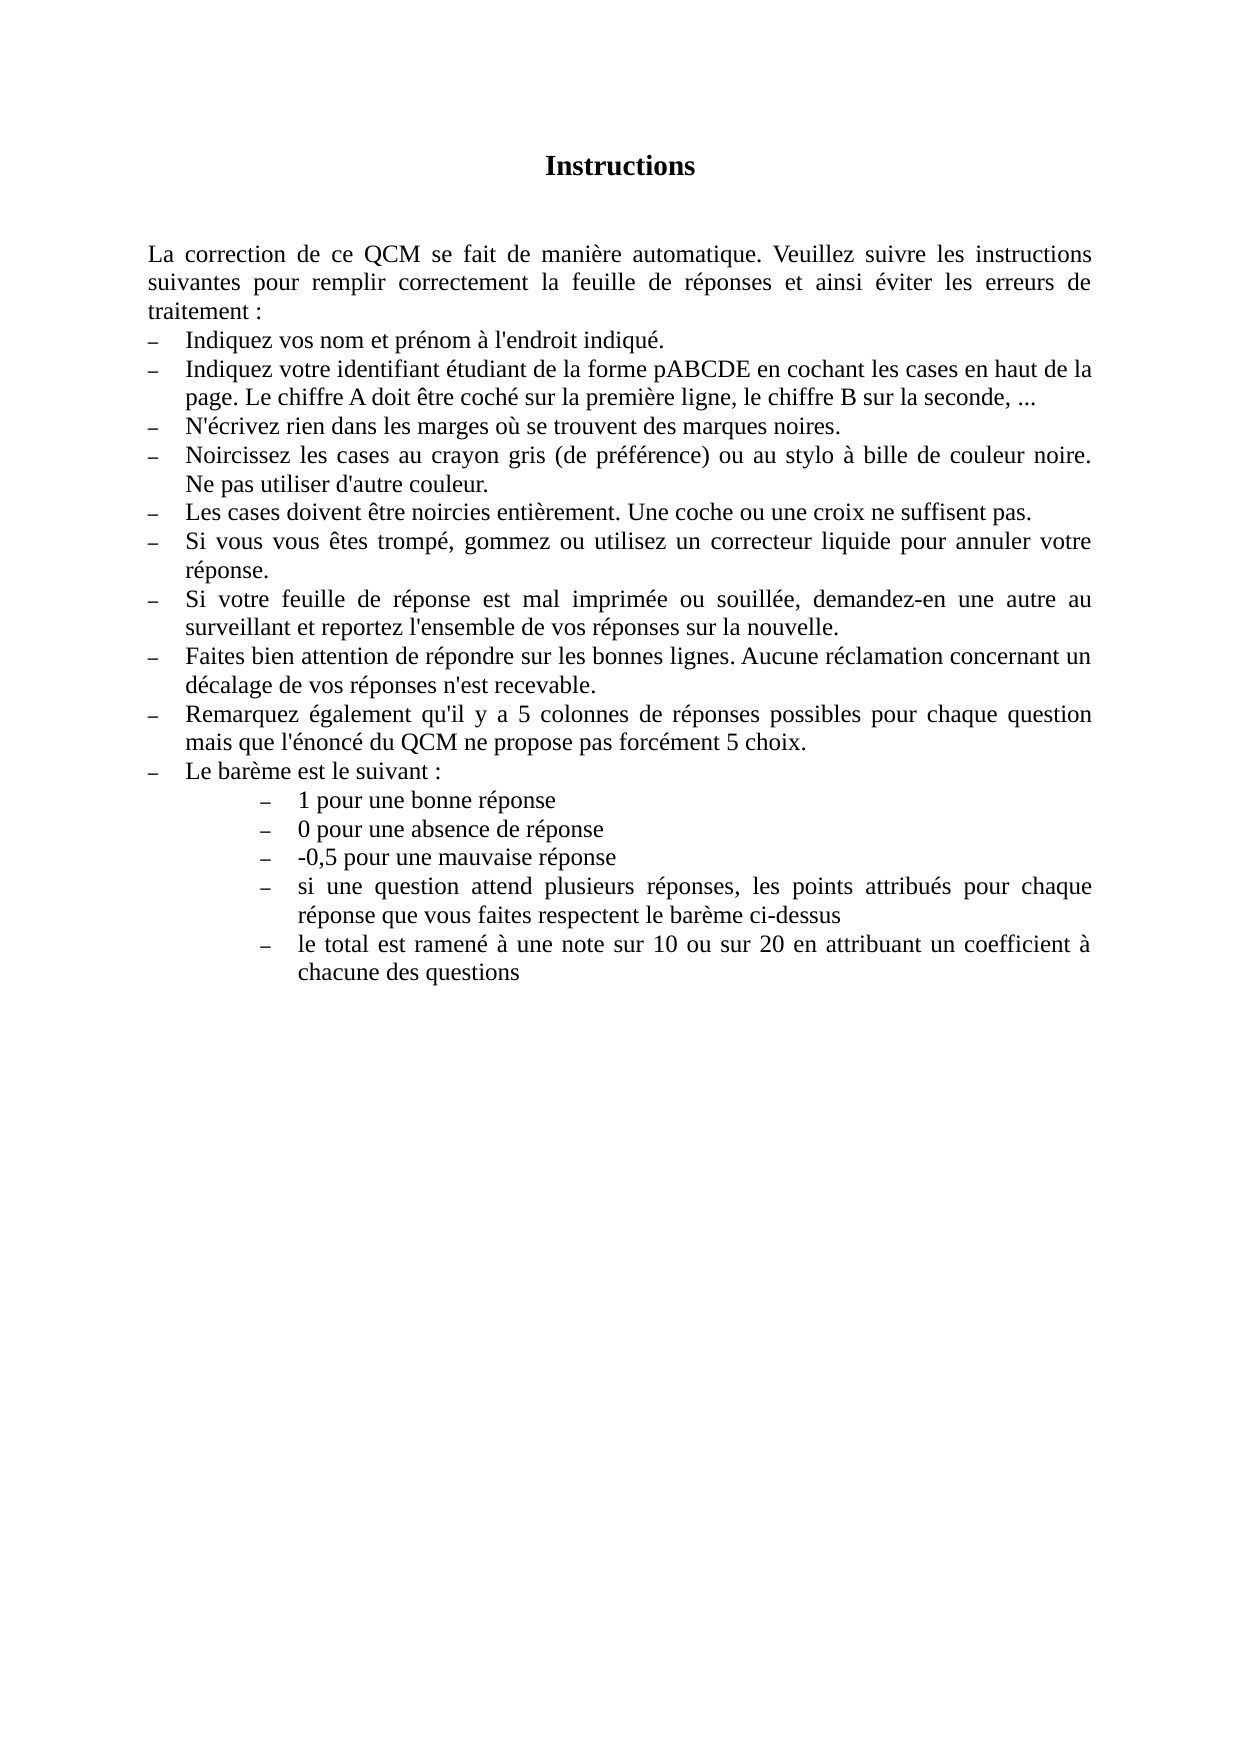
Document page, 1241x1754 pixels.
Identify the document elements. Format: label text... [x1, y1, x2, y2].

list Si votre feuille de réponse est mal imprimée ou souillée, demandez-en une autre au surveillant et reportez l'ensemble de vos réponses sur la nouvelle. [148, 584, 1093, 641]
list 1 pour une bonne réponse [260, 785, 1093, 814]
list N'écrivez rien dans les marges où se trouvent des marques noires. [148, 411, 1093, 440]
text La correction de ce QCM se fait de manière automatique. Veuillez suivre les instructions suivantes pour remplir correctement la feuille de réponses et ainsi éviter les erreurs de traitement : [148, 239, 1093, 325]
list Indiquez votre identifiant étudiant de la forme pABCDE en cochant les cases en haut de la page. Le chiffre A doit être coché sur la première ligne, le chiffre B sur la seconde, ... [148, 354, 1093, 411]
list le total est ramené à une note sur 10 ou sur 20 en attribuant un coefficient à chacune des questions [260, 929, 1093, 986]
list Si vous vous êtes trompé, gommez ou utilisez un correcteur liquide pour annuler votre réponse. [148, 526, 1093, 584]
list Remarquez également qu'il y a 5 colonnes de réponses possibles pour chaque question mais que l'énoncé du QCM ne propose pas forcément 5 choix. [148, 699, 1093, 756]
list Indiquez vos nom et prénom à l'endroit indiqué. [148, 325, 1093, 354]
list Le barème est le suivant : [148, 756, 1093, 785]
list 0 pour une absence de réponse [260, 814, 1093, 842]
list Faites bien attention de répondre sur les bonnes lignes. Aucune réclamation concernant un décalage de vos réponses n'est recevable. [148, 641, 1093, 699]
list Noircissez les cases au crayon gris (de préférence) ou au stylo à bille de couleur noire. Ne pas utiliser d'autre couleur. [148, 440, 1093, 497]
text Instructions [148, 148, 1093, 181]
list si une question attend plusieurs réponses, les points attribués pour chaque réponse que vous faites respectent le barème ci-dessus [260, 871, 1093, 929]
list Les cases doivent être noircies entièrement. Une coche ou une croix ne suffisent pas. [148, 497, 1093, 526]
list -0,5 pour une mauvaise réponse [260, 842, 1093, 871]
